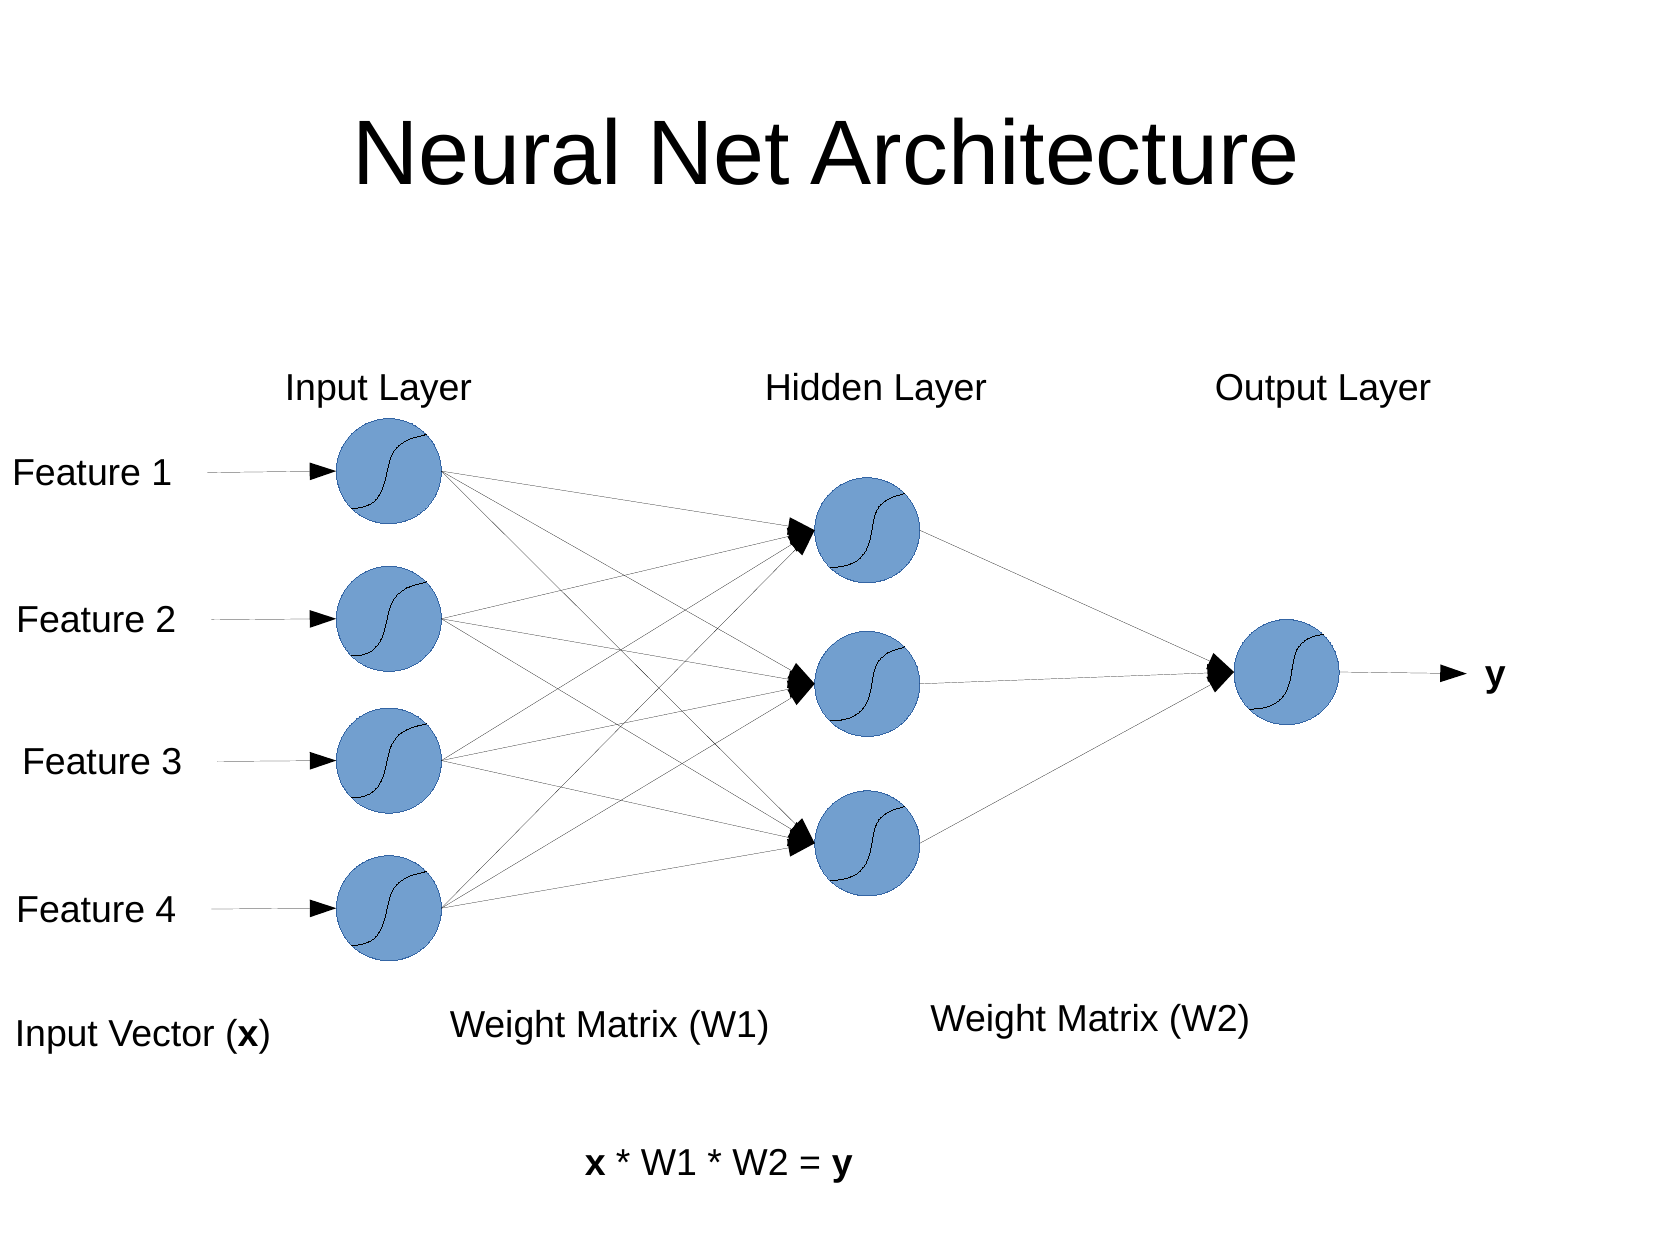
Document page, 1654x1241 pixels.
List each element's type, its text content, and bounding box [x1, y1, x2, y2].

text_box [336, 418, 442, 524]
text_box [336, 855, 442, 961]
text_box y [1470, 645, 1561, 702]
text_box [336, 708, 442, 814]
text_box [814, 790, 920, 896]
text_box Feature 1 [0, 444, 208, 501]
text_box Input Layer [270, 359, 526, 417]
text_box x * W1 * W2 = y [570, 1133, 886, 1233]
text_box Feature 2 [1, 591, 212, 649]
text_box Weight Matrix (W2) [915, 990, 1276, 1089]
text_box [814, 477, 920, 583]
text_box [336, 566, 442, 672]
text_box Input Vector (x) [0, 1005, 361, 1096]
text_box [814, 631, 920, 737]
text_box Hidden Layer [750, 359, 1006, 420]
text_box Output Layer [1200, 359, 1471, 459]
title Neural Net Architecture [82, 49, 1571, 257]
text_box Weight Matrix (W1) [435, 996, 790, 1096]
text_box Feature 3 [7, 732, 218, 790]
text_box [1234, 619, 1340, 725]
text_box Feature 4 [1, 880, 212, 938]
